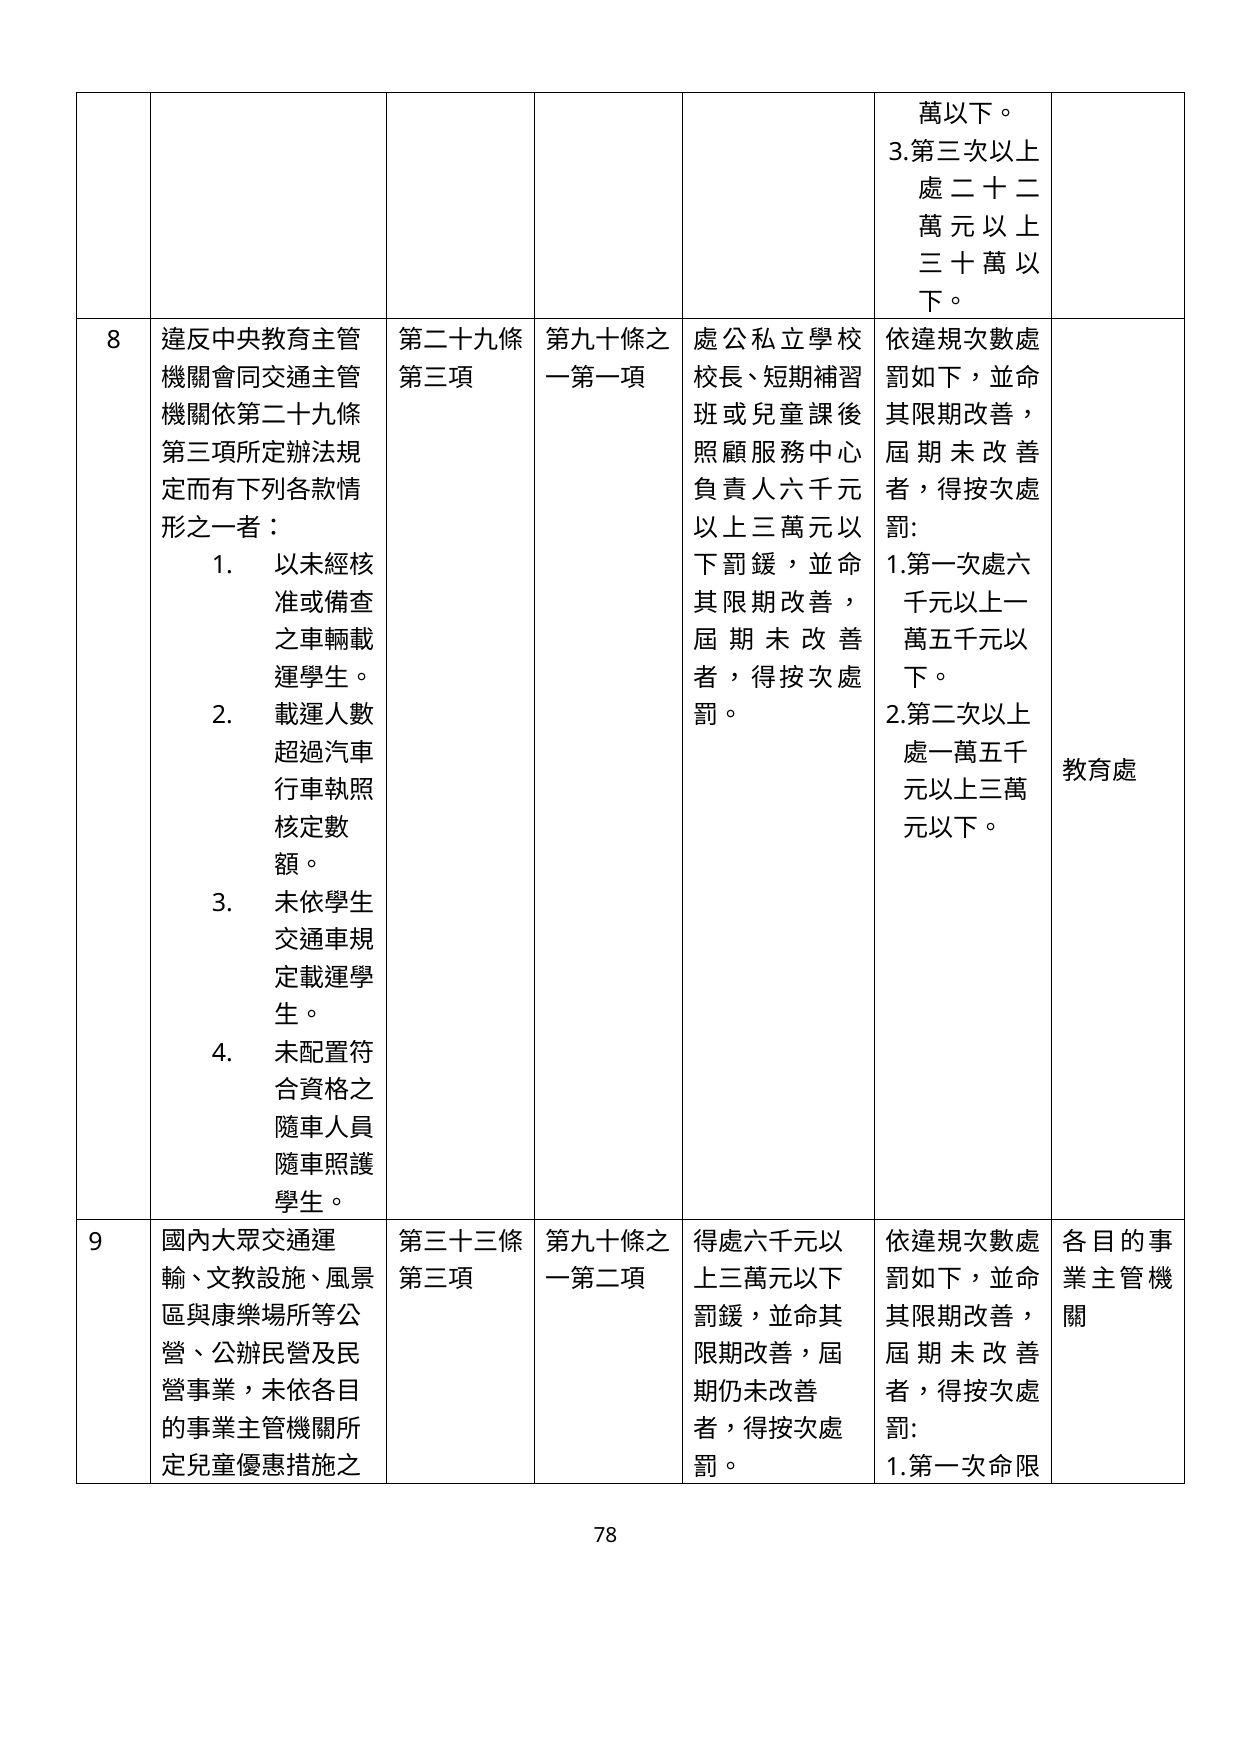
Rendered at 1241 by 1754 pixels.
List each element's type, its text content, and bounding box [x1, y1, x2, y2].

table_cell [535, 93, 682, 318]
table_cell [77, 93, 150, 318]
table_cell 違反中央教育主管機關會同交通主管機關依第二十九條第三項所定辦法規定而有下列各款情形之一者： 以未經核准或備查之車輛載運學生。 載運人數超過汽車行車執照核定數額。 未依學生交通車規定載運學生。 未配置符合資格之隨車人員隨車照護學生。 [151, 319, 386, 1219]
table_cell 依違規次數處罰如下，並命其限期改善，屆期未改善者，得按次處罰: 1.第一次處六千元以上一萬五千元以下。 2.第二次以上處一萬五千元以上三萬元以下。 [875, 319, 1051, 1219]
table_cell [387, 93, 534, 318]
table_cell 得處六千元以上三萬元以下罰鍰，並命其限期改善，屆期仍未改善者，得按次處罰。 [683, 1220, 874, 1482]
table_cell 處公私立學校校長、短期補習班或兒童課後照顧服務中心負責人六千元以上三萬元以下罰鍰，並命其限期改善，屆期未改善者，得按次處罰。 [683, 319, 874, 1219]
table_cell 各目的事業主管機關 [1052, 1220, 1184, 1482]
table_cell 萬以下。 3.第三次以上處二十二萬元以上三十萬以下。 [875, 93, 1051, 318]
table_cell 第三十三條第三項 [387, 1220, 534, 1482]
table_cell [683, 93, 874, 318]
table_cell 教育處 [1052, 319, 1184, 1219]
table_cell [1052, 93, 1184, 318]
table_cell 依違規次數處罰如下，並命其限期改善，屆期未改善者，得按次處罰: 1.第一次命限 [875, 1220, 1051, 1482]
table_cell 9 [77, 1220, 150, 1482]
table_cell 第九十條之一第一項 [535, 319, 682, 1219]
table_cell 第二十九條第三項 [387, 319, 534, 1219]
table_cell 第九十條之一第二項 [535, 1220, 682, 1482]
table_cell 國內大眾交通運輸、文教設施、風景區與康樂場所等公營、公辦民營及民營事業，未依各目的事業主管機關所定兒童優惠措施之 [151, 1220, 386, 1482]
table_cell [151, 93, 386, 318]
table_cell 8 [77, 319, 150, 1219]
